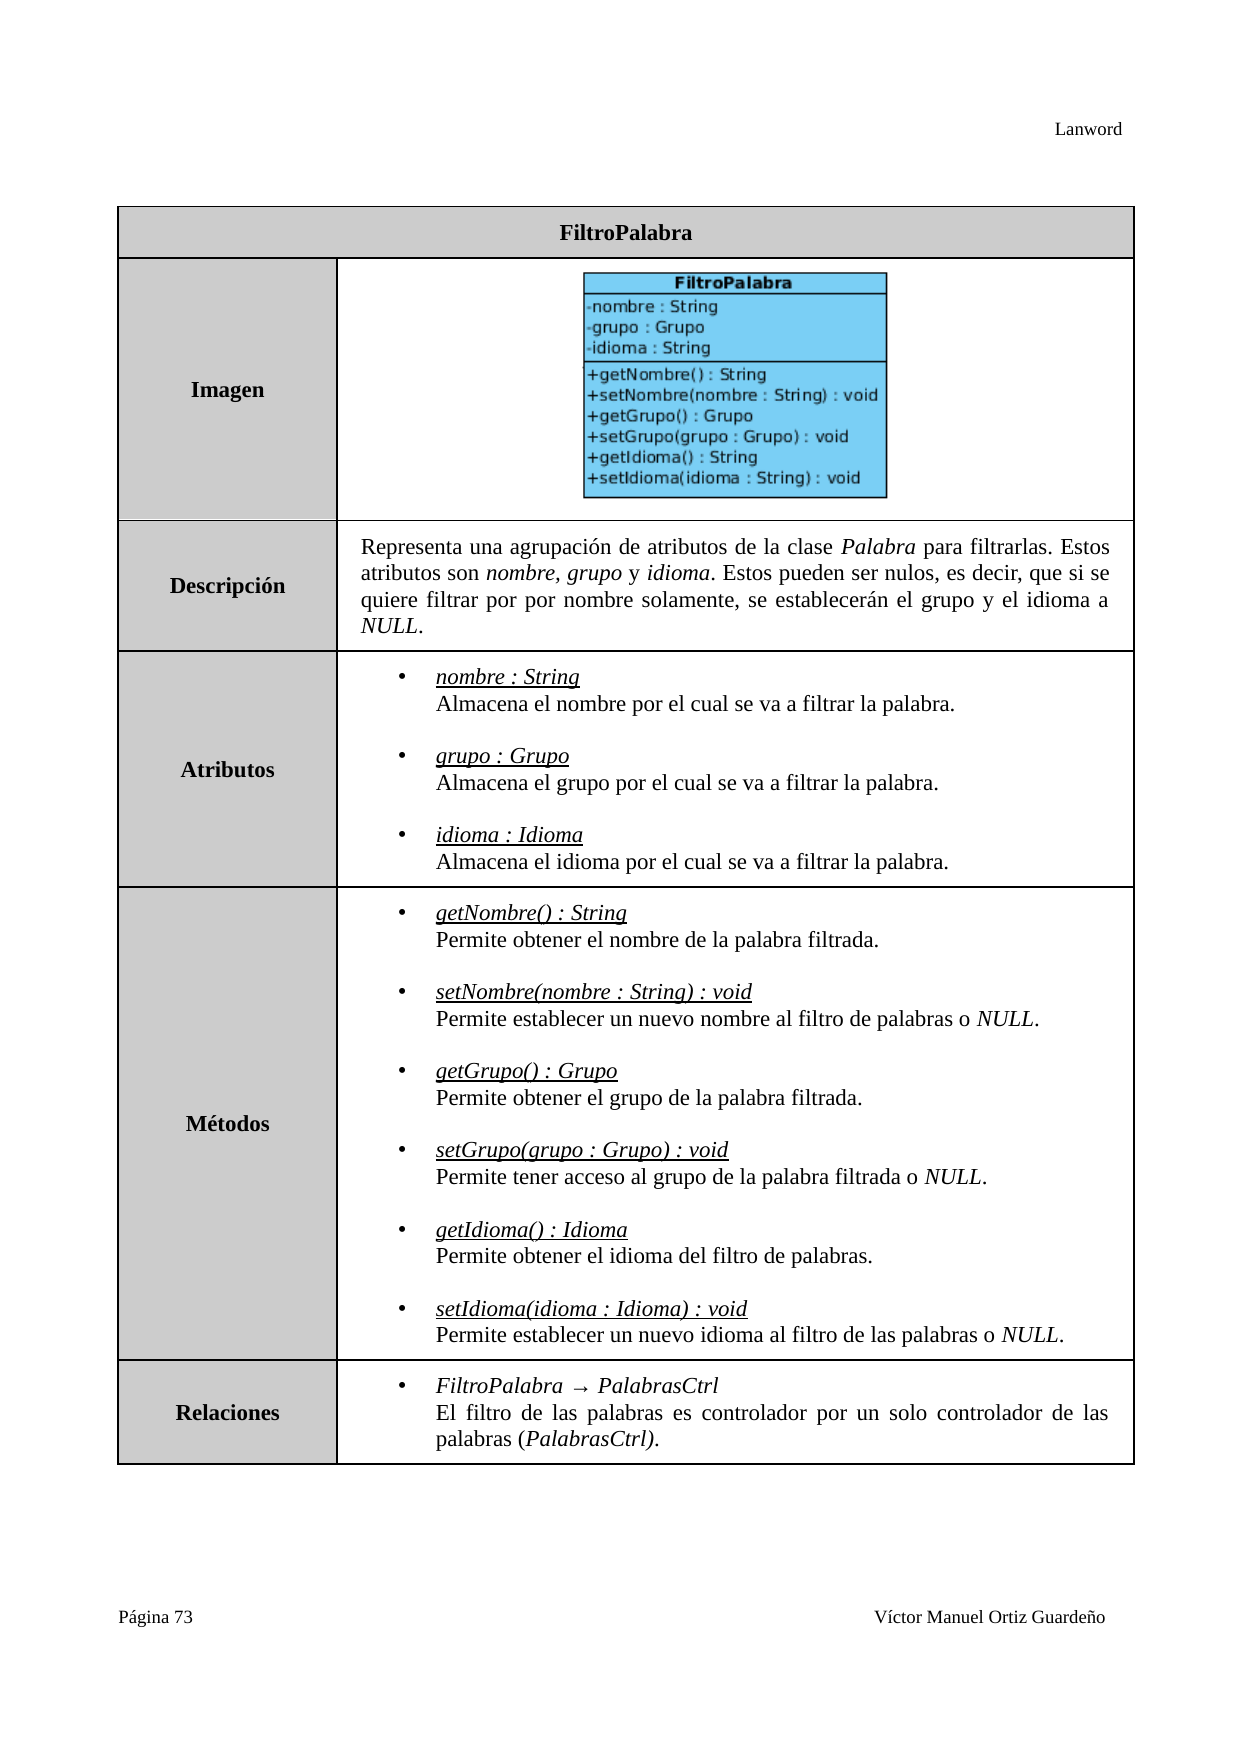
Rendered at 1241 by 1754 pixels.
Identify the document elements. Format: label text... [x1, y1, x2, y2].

table_cell getNombre() : String Permite obtener el nombre de la palabra filtrada. setNombre(nombre : String) : void Permite establecer un nuevo nombre al filtro de palabras o NULL. getGrupo() : Grupo Permite obtener el grupo de la palabra filtrada. setGrupo(grupo : Grupo) : void Permite tener acceso al grupo de la palabra filtrada o NULL. getIdioma() : Idioma Permite obtener el idioma del filtro de palabras. setIdioma(idioma : Idioma) : void Permite establecer un nuevo idioma al filtro de las palabras o NULL. [338, 888, 1133, 1359]
table_cell Descripción [119, 521, 336, 650]
table_cell FiltroPalabra → PalabrasCtrl El filtro de las palabras es controlador por un solo controlador de las palabras (PalabrasCtrl). [338, 1361, 1133, 1463]
table_cell nombre : String Almacena el nombre por el cual se va a filtrar la palabra. grupo : Grupo Almacena el grupo por el cual se va a filtrar la palabra. idioma : Idioma Almacena el idioma por el cual se va a filtrar la palabra. [338, 652, 1133, 886]
picture [582, 272, 889, 500]
table_cell Representa una agrupación de atributos de la clase Palabra para filtrarlas. Estos atributos son nombre, grupo y idioma. Estos pueden ser nulos, es decir, que si se quiere filtrar por por nombre solamente, se establecerán el grupo y el idioma a NULL. [338, 521, 1133, 650]
table_cell Atributos [119, 652, 336, 886]
table_cell Relaciones [119, 1361, 336, 1463]
table_cell Imagen [119, 259, 336, 519]
table_header FiltroPalabra [119, 207, 1133, 257]
table_cell Métodos [119, 888, 336, 1359]
table_cell [338, 259, 1133, 519]
